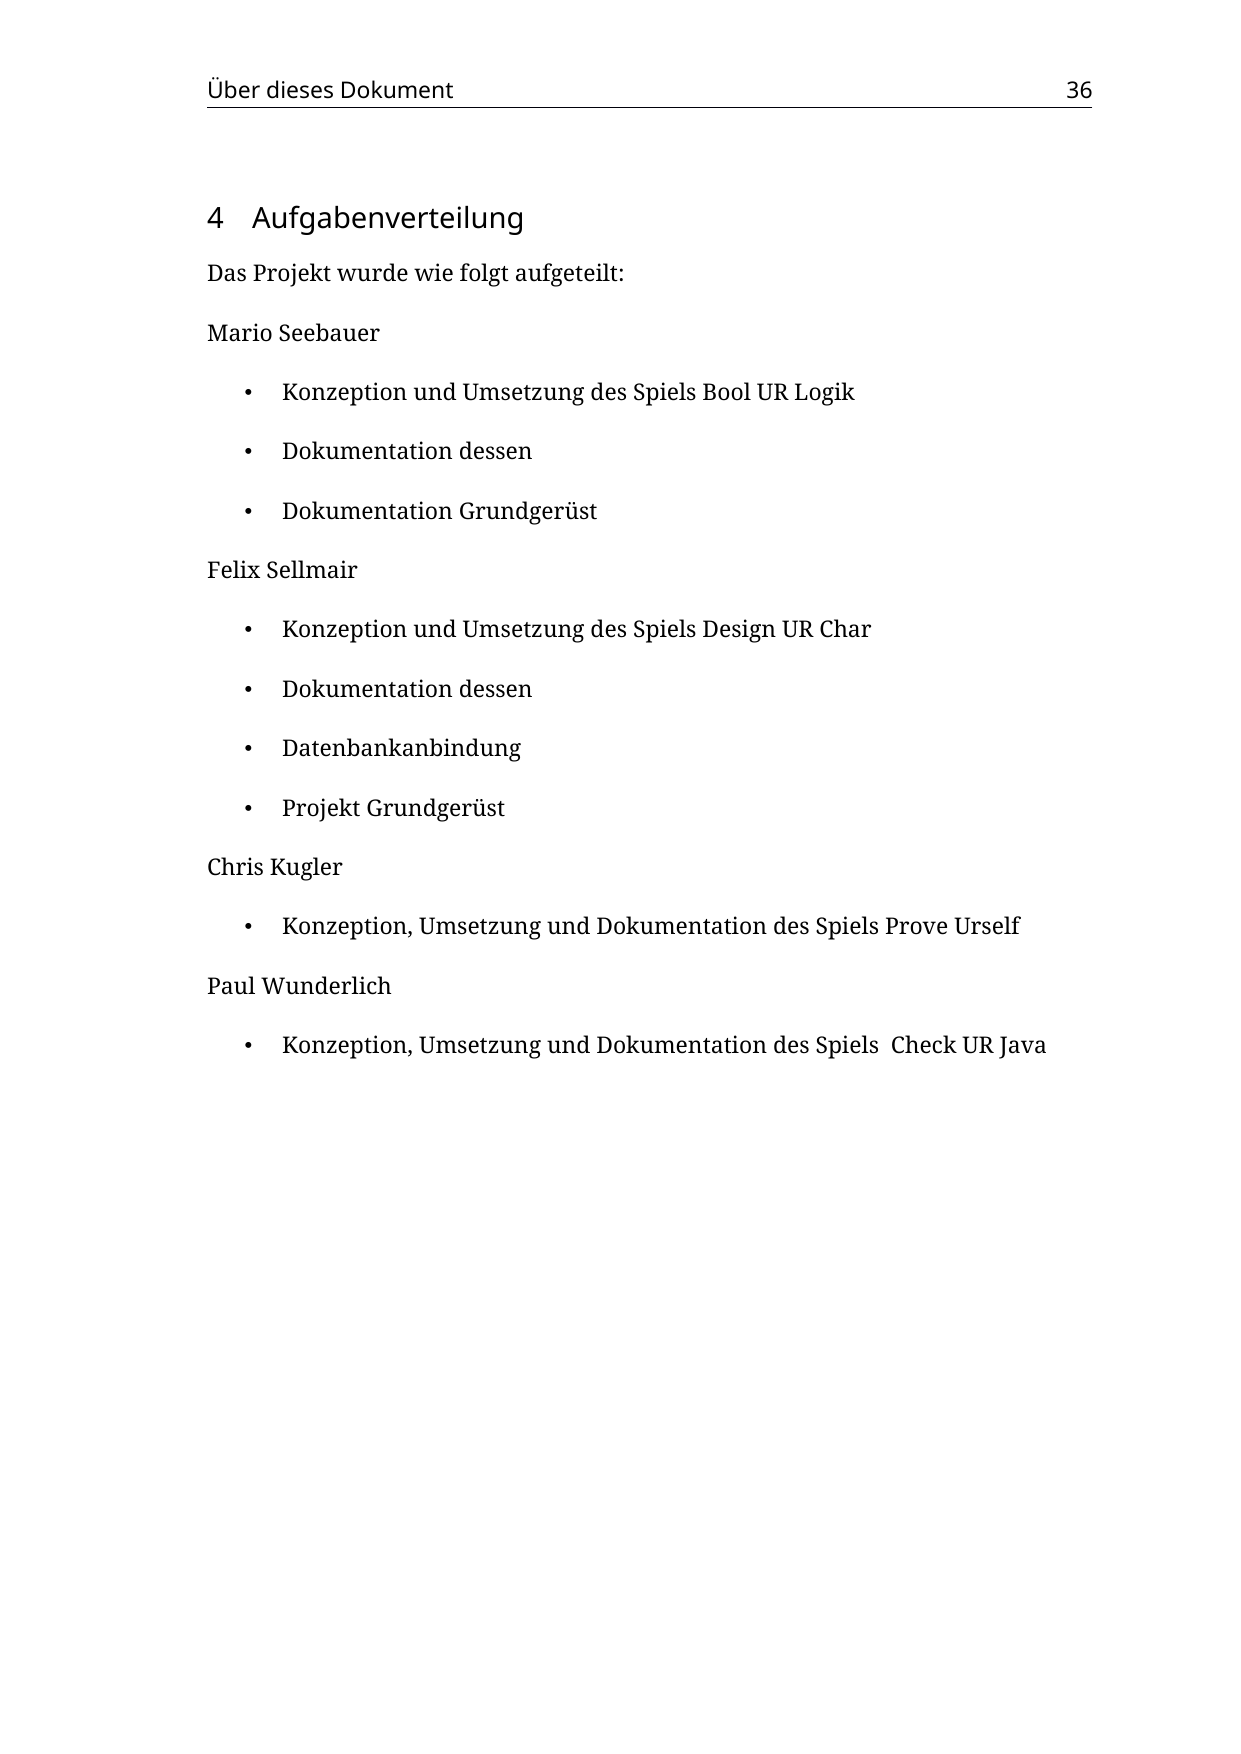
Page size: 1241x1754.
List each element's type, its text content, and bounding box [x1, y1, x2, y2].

list Projekt Grundgerüst [244, 792, 1092, 823]
list Konzeption und Umsetzung des Spiels Design UR Char [244, 613, 1092, 645]
text Das Projekt wurde wie folgt aufgeteilt: [207, 257, 1092, 288]
list Dokumentation Grundgerüst [244, 495, 1092, 526]
subtitle Aufgabenverteilung [207, 198, 1092, 237]
list Konzeption und Umsetzung des Spiels Bool UR Logik [244, 376, 1092, 407]
text Felix Sellmair [207, 554, 1092, 585]
list Konzeption, Umsetzung und Dokumentation des Spiels Prove Urself [244, 910, 1092, 942]
list Datenbankanbindung [244, 732, 1092, 763]
text Paul Wunderlich [207, 970, 1092, 1001]
text Chris Kugler [207, 851, 1092, 882]
list Dokumentation dessen [244, 673, 1092, 704]
text Mario Seebauer [207, 317, 1092, 348]
list Konzeption, Umsetzung und Dokumentation des Spiels Check UR Java [244, 1029, 1092, 1060]
list Dokumentation dessen [244, 435, 1092, 467]
